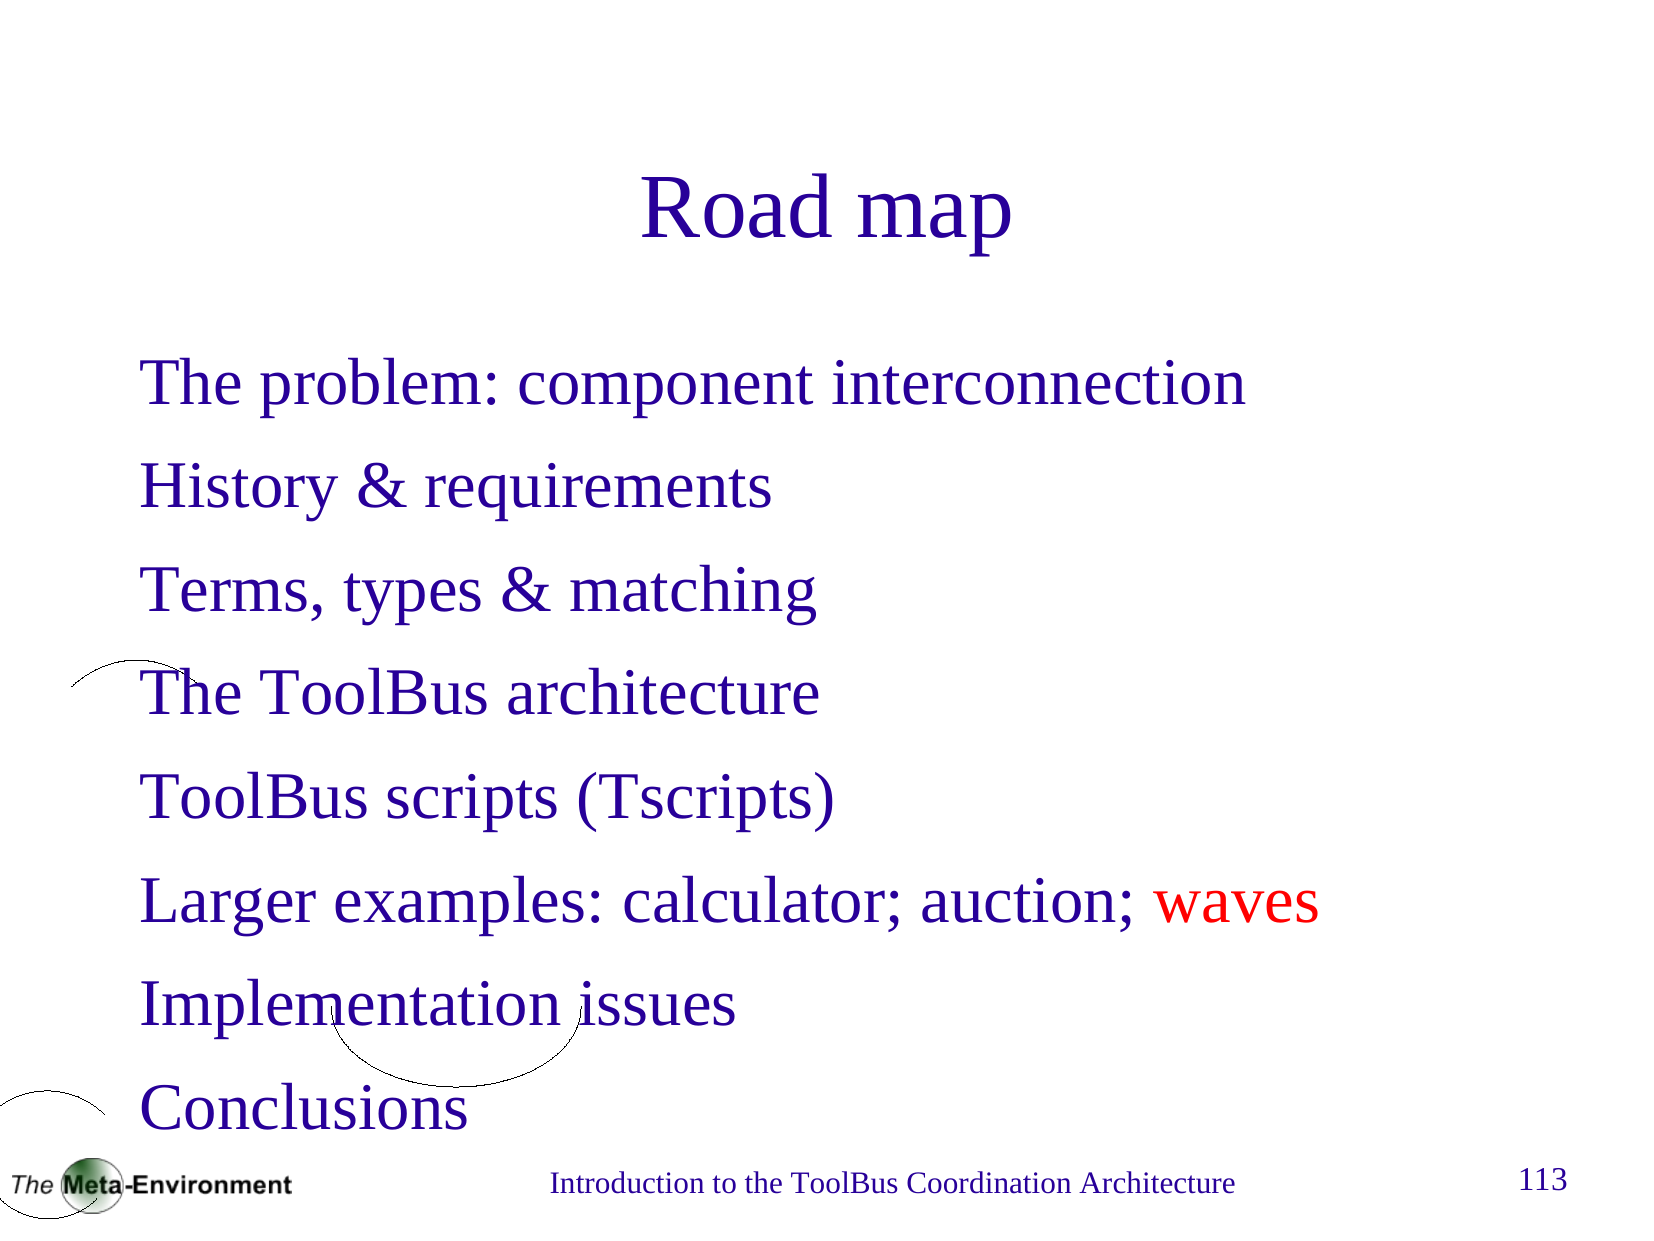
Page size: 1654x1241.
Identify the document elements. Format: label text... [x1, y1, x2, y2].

list The problem: component interconnection History & requirements Terms, types & matching The ToolBus architecture ToolBus scripts (Tscripts) Larger examples: calculator; auction; waves Implementation issues Conclusions [121, 344, 1534, 1144]
picture [12, 1158, 292, 1214]
title Road map [121, 102, 1534, 311]
